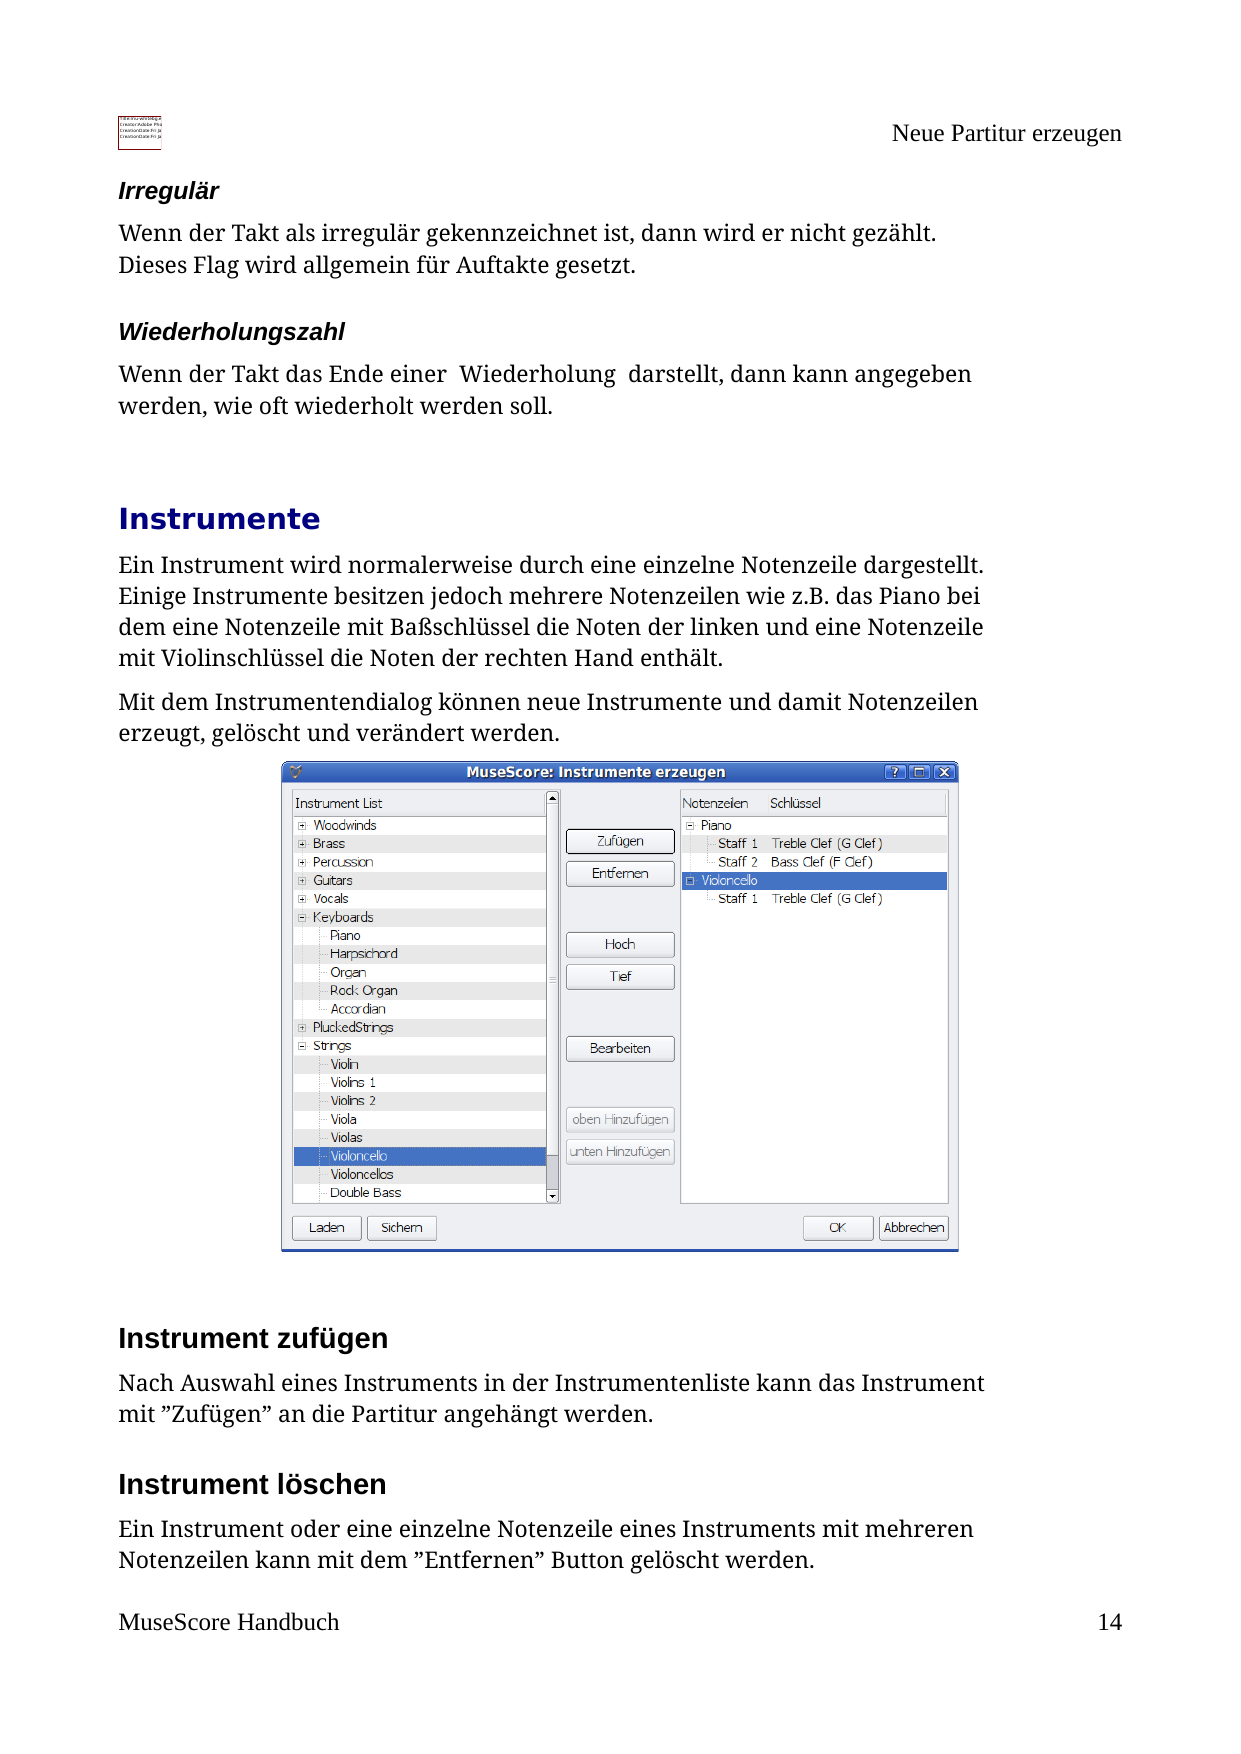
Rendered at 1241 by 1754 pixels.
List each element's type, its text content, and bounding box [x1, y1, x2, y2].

text Ein Instrument wird normalerweise durch eine einzelne Notenzeile dargestellt. Einige Instrumente besitzen jedoch mehrere Notenzeilen wie z.B. das Piano bei dem eine Notenzeile mit Baßschlüssel die Noten der linken und eine Notenzeile mit Violinschlüssel die Noten der rechten Hand enthält. [118, 549, 1004, 674]
subtitle Instrument löschen [118, 1467, 1122, 1500]
text Nach Auswahl eines Instruments in der Instrumentenliste kann das Instrument mit ”Zufügen” an die Partitur angehängt werden. [118, 1367, 1004, 1429]
text Wenn der Takt das Ende einer Wiederholung darstellt, dann kann angegeben werden, wie oft wiederholt werden soll. [118, 358, 1004, 421]
subtitle Instrumente [118, 502, 1122, 536]
subtitle Irregulär [118, 176, 1122, 205]
subtitle Instrument zufügen [118, 1321, 1122, 1354]
subtitle Wiederholungszahl [118, 317, 1122, 346]
text Wenn der Takt als irregulär gekennzeichnet ist, dann wird er nicht gezählt. Dieses Flag wird allgemein für Auftakte gesetzt. [118, 217, 1004, 280]
picture [281, 761, 959, 1252]
text Ein Instrument oder eine einzelne Notenzeile eines Instruments mit mehreren Notenzeilen kann mit dem ”Entfernen” Button gelöscht werden. [118, 1513, 1004, 1575]
text Mit dem Instrumentendialog können neue Instrumente und damit Notenzeilen erzeugt, gelöscht und verändert werden. [118, 686, 1004, 749]
